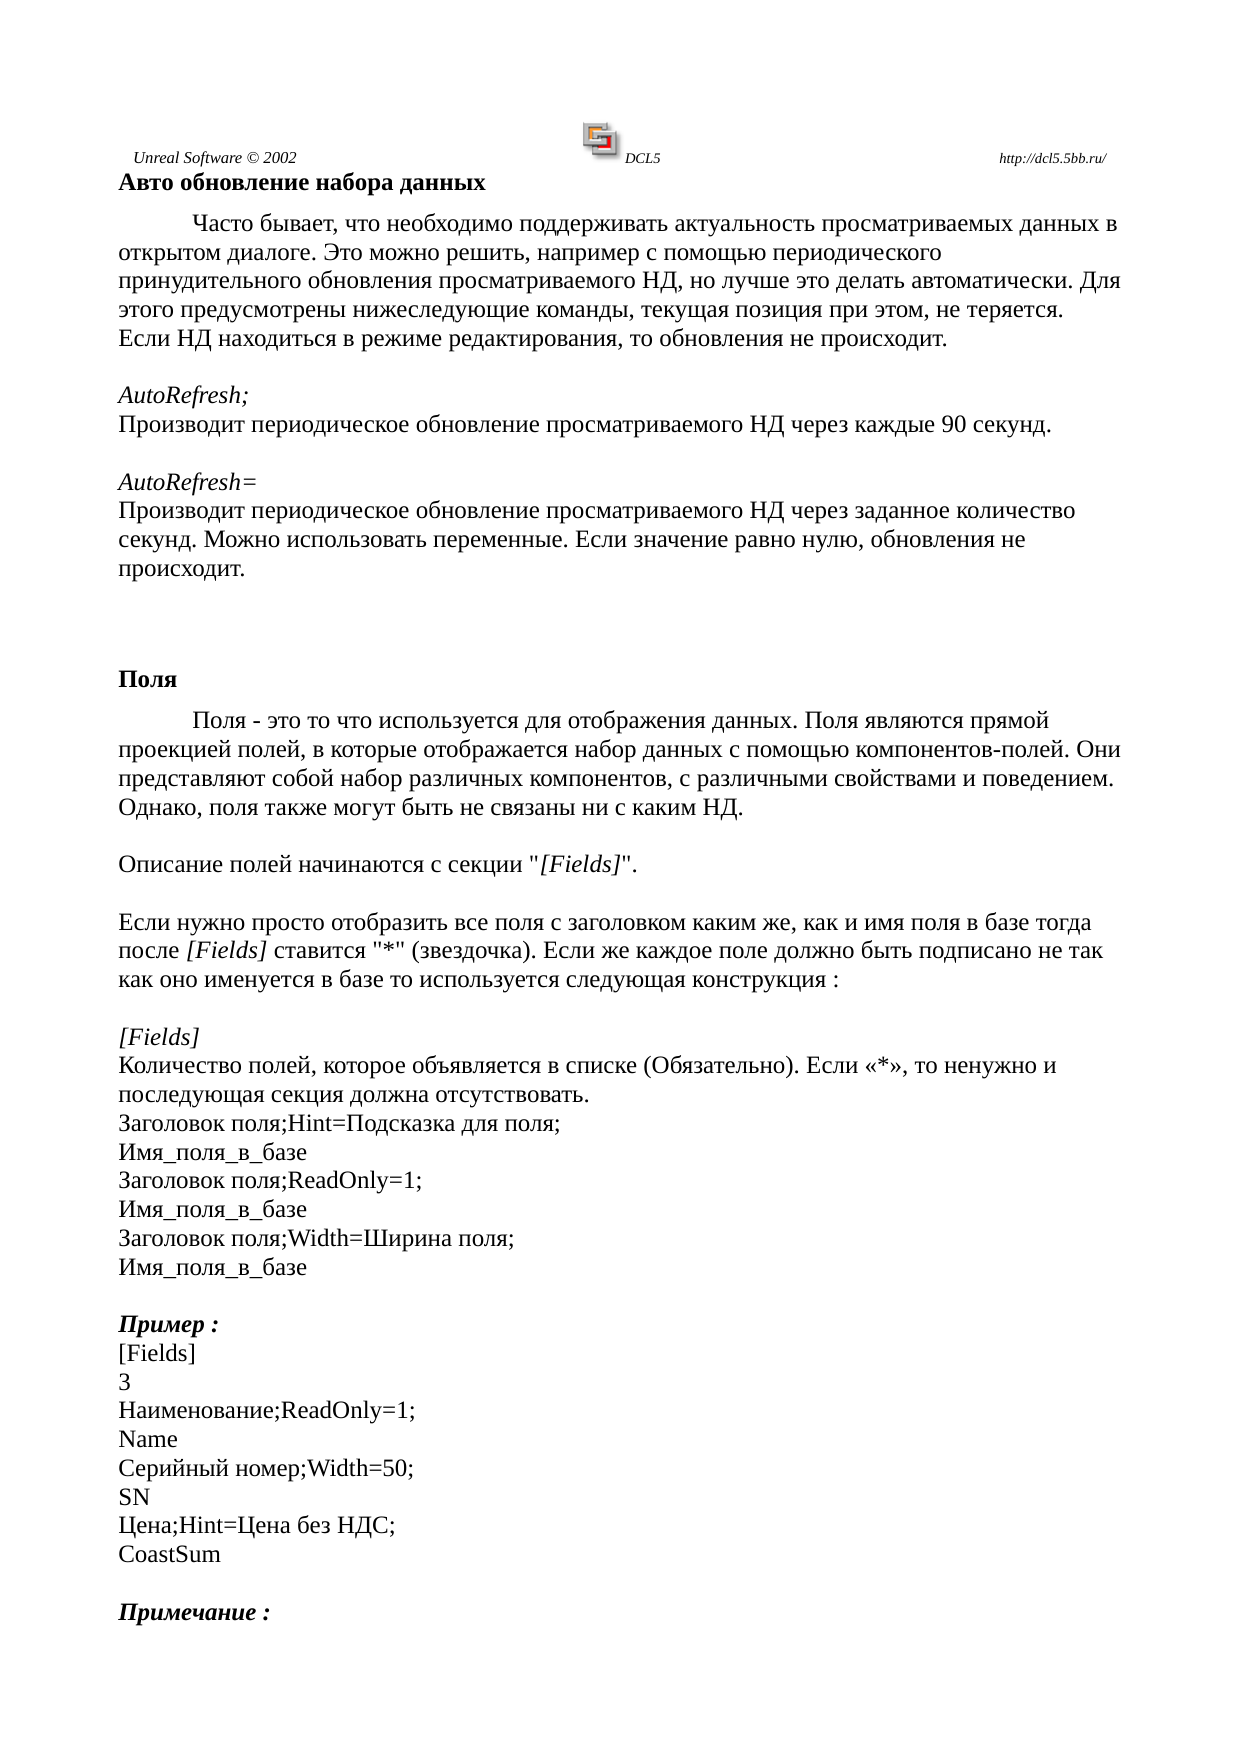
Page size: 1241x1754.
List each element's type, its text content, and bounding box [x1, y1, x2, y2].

text Заголовок поля;Hint=Подсказка для поля; [118, 1108, 1122, 1137]
text 3 [118, 1367, 1122, 1395]
text Если нужно просто отобразить все поля с заголовком каким же, как и имя поля в базе тогда после [Fields] ставится "*" (звездочка). Если же каждое поле должно быть подписано не так как оно именуется в базе то используется следующая конструкция : [118, 907, 1122, 993]
text Имя_поля_в_базе [118, 1252, 1122, 1280]
text Производит периодическое обновление просматриваемого НД через заданное количество секунд. Можно использовать переменные. Если значение равно нулю, обновления не происходит. [118, 495, 1122, 582]
text Name [118, 1424, 1122, 1453]
text AutoRefresh= [118, 467, 1122, 495]
text Описание полей начинаются с секции "[Fields]". [118, 849, 1122, 878]
text Имя_поля_в_базе [118, 1137, 1122, 1165]
picture [579, 118, 625, 164]
text Производит периодическое обновление просматриваемого НД через каждые 90 секунд. [118, 409, 1122, 438]
text Имя_поля_в_базе [118, 1194, 1122, 1223]
text [Fields] [118, 1338, 1122, 1367]
text AutoRefresh; [118, 380, 1122, 409]
text Количество полей, которое объявляется в списке (Обязательно). Если «*», то ненужно и последующая секция должна отсутствовать. [118, 1050, 1122, 1108]
text SN [118, 1482, 1122, 1510]
text [Fields] [118, 1022, 1122, 1050]
subtitle Авто обновление набора данных [118, 167, 1122, 195]
text CoastSum [118, 1539, 1122, 1568]
text Серийный номер;Width=50; [118, 1453, 1122, 1482]
text Наименование;ReadOnly=1; [118, 1395, 1122, 1424]
text Заголовок поля;Width=Ширина поля; [118, 1223, 1122, 1252]
text Поля - это то что используется для отображения данных. Поля являются прямой проекцией полей, в которые отображается набор данных с помощью компонентов-полей. Они представляют собой набор различных компонентов, с различными свойствами и поведением. Однако, поля также могут быть не связаны ни с каким НД. [118, 705, 1122, 820]
text Заголовок поля;ReadOnly=1; [118, 1165, 1122, 1194]
subtitle Поля [118, 664, 1122, 693]
text Цена;Hint=Цена без НДС; [118, 1510, 1122, 1539]
text Часто бывает, что необходимо поддерживать актуальность просматриваемых данных в открытом диалоге. Это можно решить, например с помощью периодического принудительного обновления просматриваемого НД, но лучше это делать автоматически. Для этого предусмотрены нижеследующие команды, текущая позиция при этом, не теряется. Если НД находиться в режиме редактирования, то обновления не происходит. [118, 208, 1122, 352]
text Примечание : [118, 1597, 1122, 1625]
text Пример : [118, 1309, 1122, 1338]
